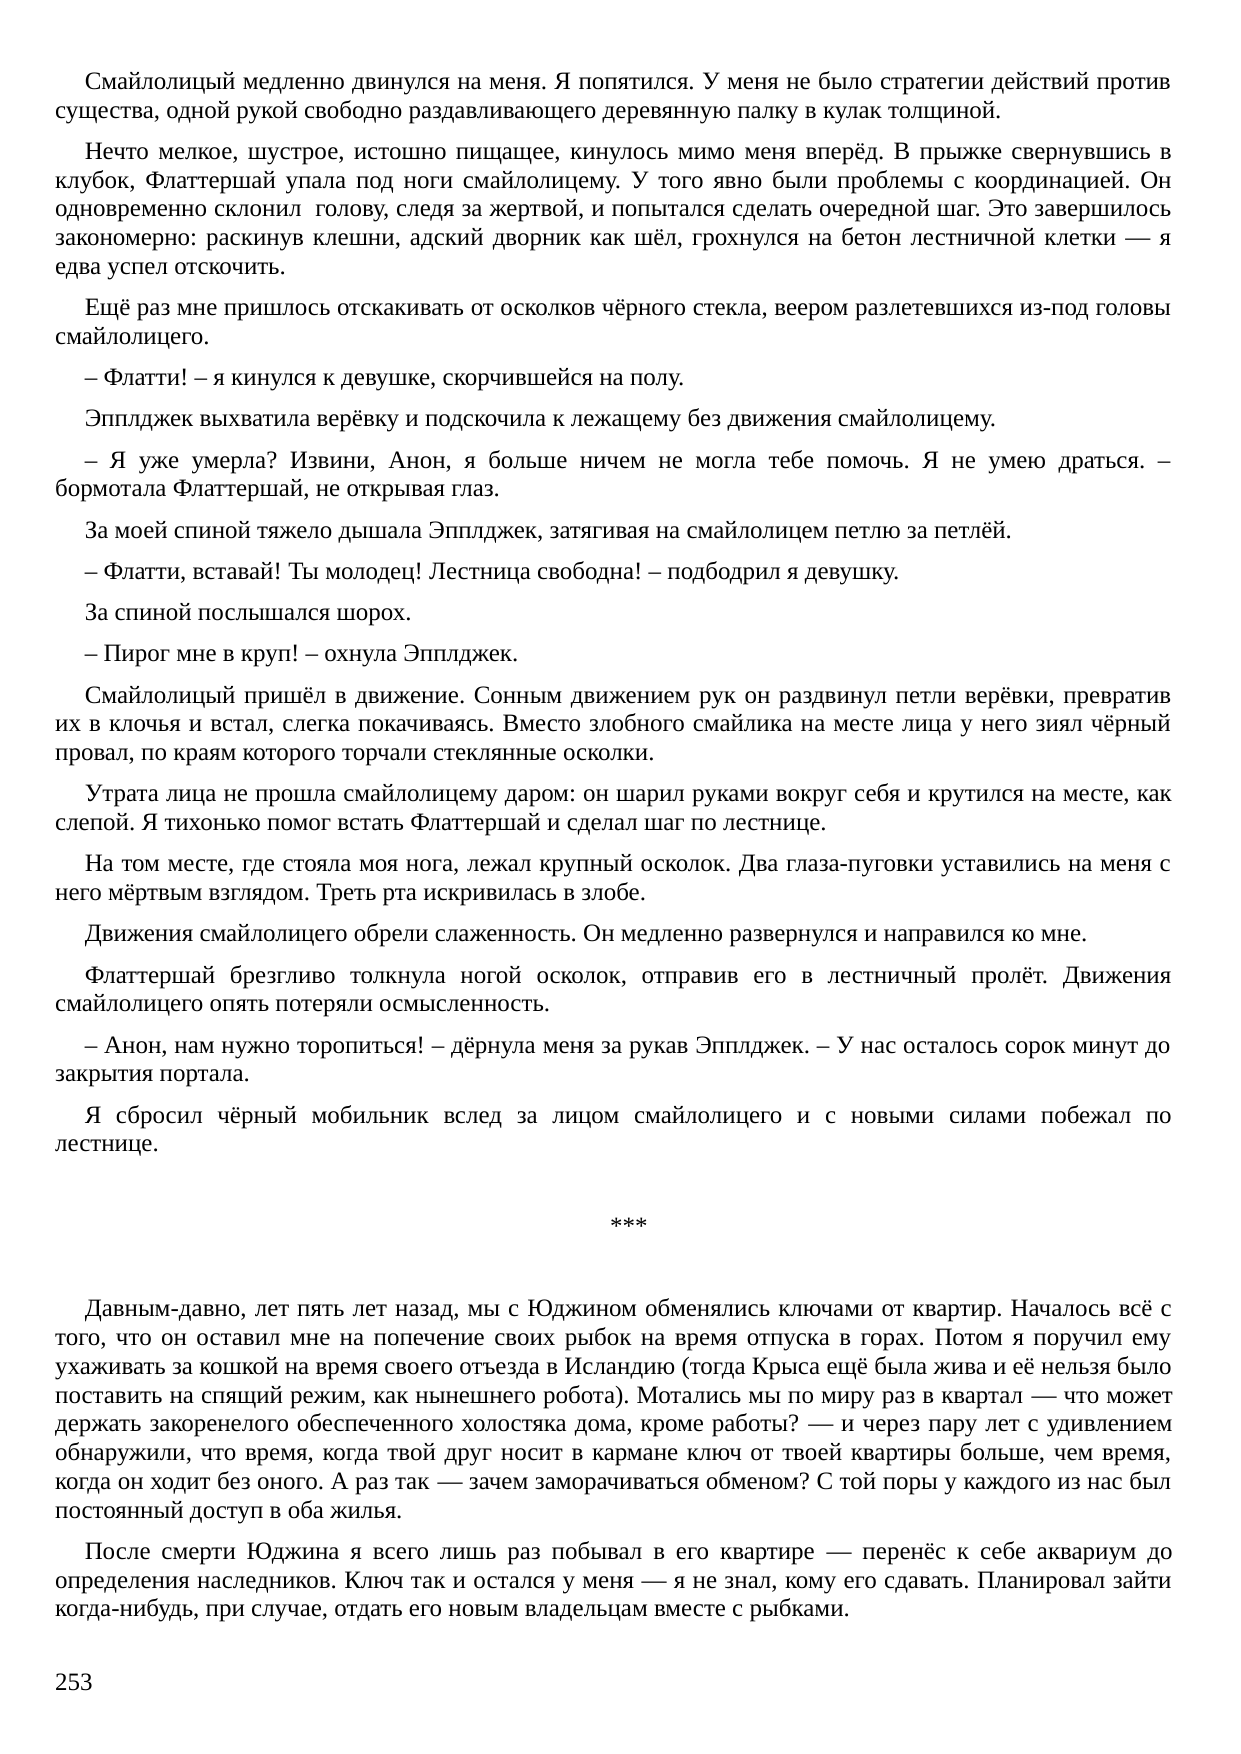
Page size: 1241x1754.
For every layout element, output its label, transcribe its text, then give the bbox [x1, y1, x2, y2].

text Давным-давно, лет пять лет назад, мы с Юджином обменялись ключами от квартир. Началось всё с того, что он оставил мне на попечение своих рыбок на время отпуска в горах. Потом я поручил ему ухаживать за кошкой на время своего отъезда в Исландию (тогда Крыса ещё была жива и её нельзя было поставить на спящий режим, как нынешнего робота). Мотались мы по миру раз в квартал — что может держать закоренелого обеспеченного холостяка дома, кроме работы? — и через пару лет с удивлением обнаружили, что время, когда твой друг носит в кармане ключ от твоей квартиры больше, чем время, когда он ходит без оного. А раз так — зачем заморачиваться обменом? С той поры у каждого из нас был постоянный доступ в оба жилья. [55, 1293, 1173, 1523]
text – Флатти, вставай! Ты молодец! Лестница свободна! – подбодрил я девушку. [55, 556, 1173, 585]
text За моей спиной тяжело дышала Эпплджек, затягивая на смайлолицем петлю за петлёй. [55, 515, 1173, 543]
text После смерти Юджина я всего лишь раз побывал в его квартире — перенёс к себе аквариум до определения наследников. Ключ так и остался у меня — я не знал, кому его сдавать. Планировал зайти когда-нибудь, при случае, отдать его новым владельцам вместе с рыбками. [55, 1536, 1173, 1622]
text – Анон, нам нужно торопиться! – дёрнула меня за рукав Эпплджек. – У нас осталось сорок минут до закрытия портала. [55, 1030, 1173, 1087]
text – Я уже умерла? Извини, Анон, я больше ничем не могла тебе помочь. Я не умею драться. – бормотала Флаттершай, не открывая глаз. [55, 445, 1173, 502]
text *** [55, 1211, 1173, 1240]
text Утрата лица не прошла смайлолицему даром: он шарил руками вокруг себя и крутился на месте, как слепой. Я тихонько помог встать Флаттершай и сделал шаг по лестнице. [55, 778, 1173, 836]
text Я сбросил чёрный мобильник вслед за лицом смайлолицего и с новыми силами побежал по лестнице. [55, 1100, 1173, 1157]
text Движения смайлолицего обрели слаженность. Он медленно развернулся и направился ко мне. [55, 918, 1173, 947]
text Флаттершай брезгливо толкнула ногой осколок, отправив его в лестничный пролёт. Движения смайлолицего опять потеряли осмысленность. [55, 960, 1173, 1017]
text Ещё раз мне пришлось отскакивать от осколков чёрного стекла, веером разлетевшихся из-под головы смайлолицего. [55, 292, 1173, 350]
text За спиной послышался шорох. [55, 597, 1173, 626]
text – Флатти! – я кинулся к девушке, скорчившейся на полу. [55, 362, 1173, 391]
text Смайлолицый медленно двинулся на меня. Я попятился. У меня не было стратегии действий против существа, одной рукой свободно раздавливающего деревянную палку в кулак толщиной. [55, 66, 1173, 123]
text Смайлолицый пришёл в движение. Сонным движением рук он раздвинул петли верёвки, превратив их в клочья и встал, слегка покачиваясь. Вместо злобного смайлика на месте лица у него зиял чёрный провал, по краям которого торчали стеклянные осколки. [55, 680, 1173, 766]
text На том месте, где стояла моя нога, лежал крупный осколок. Два глаза-пуговки уставились на меня с него мёртвым взглядом. Треть рта искривилась в злобе. [55, 848, 1173, 906]
text Нечто мелкое, шустрое, истошно пищащее, кинулось мимо меня вперёд. В прыжке свернувшись в клубок, Флаттершай упала под ноги смайлолицему. У того явно были проблемы с координацией. Он одновременно склонил голову, следя за жертвой, и попытался сделать очередной шаг. Это завершилось закономерно: раскинув клешни, адский дворник как шёл, грохнулся на бетон лестничной клетки — я едва успел отскочить. [55, 136, 1173, 280]
text – Пирог мне в круп! – охнула Эпплджек. [55, 638, 1173, 667]
text Эпплджек выхватила верёвку и подскочила к лежащему без движения смайлолицему. [55, 403, 1173, 432]
